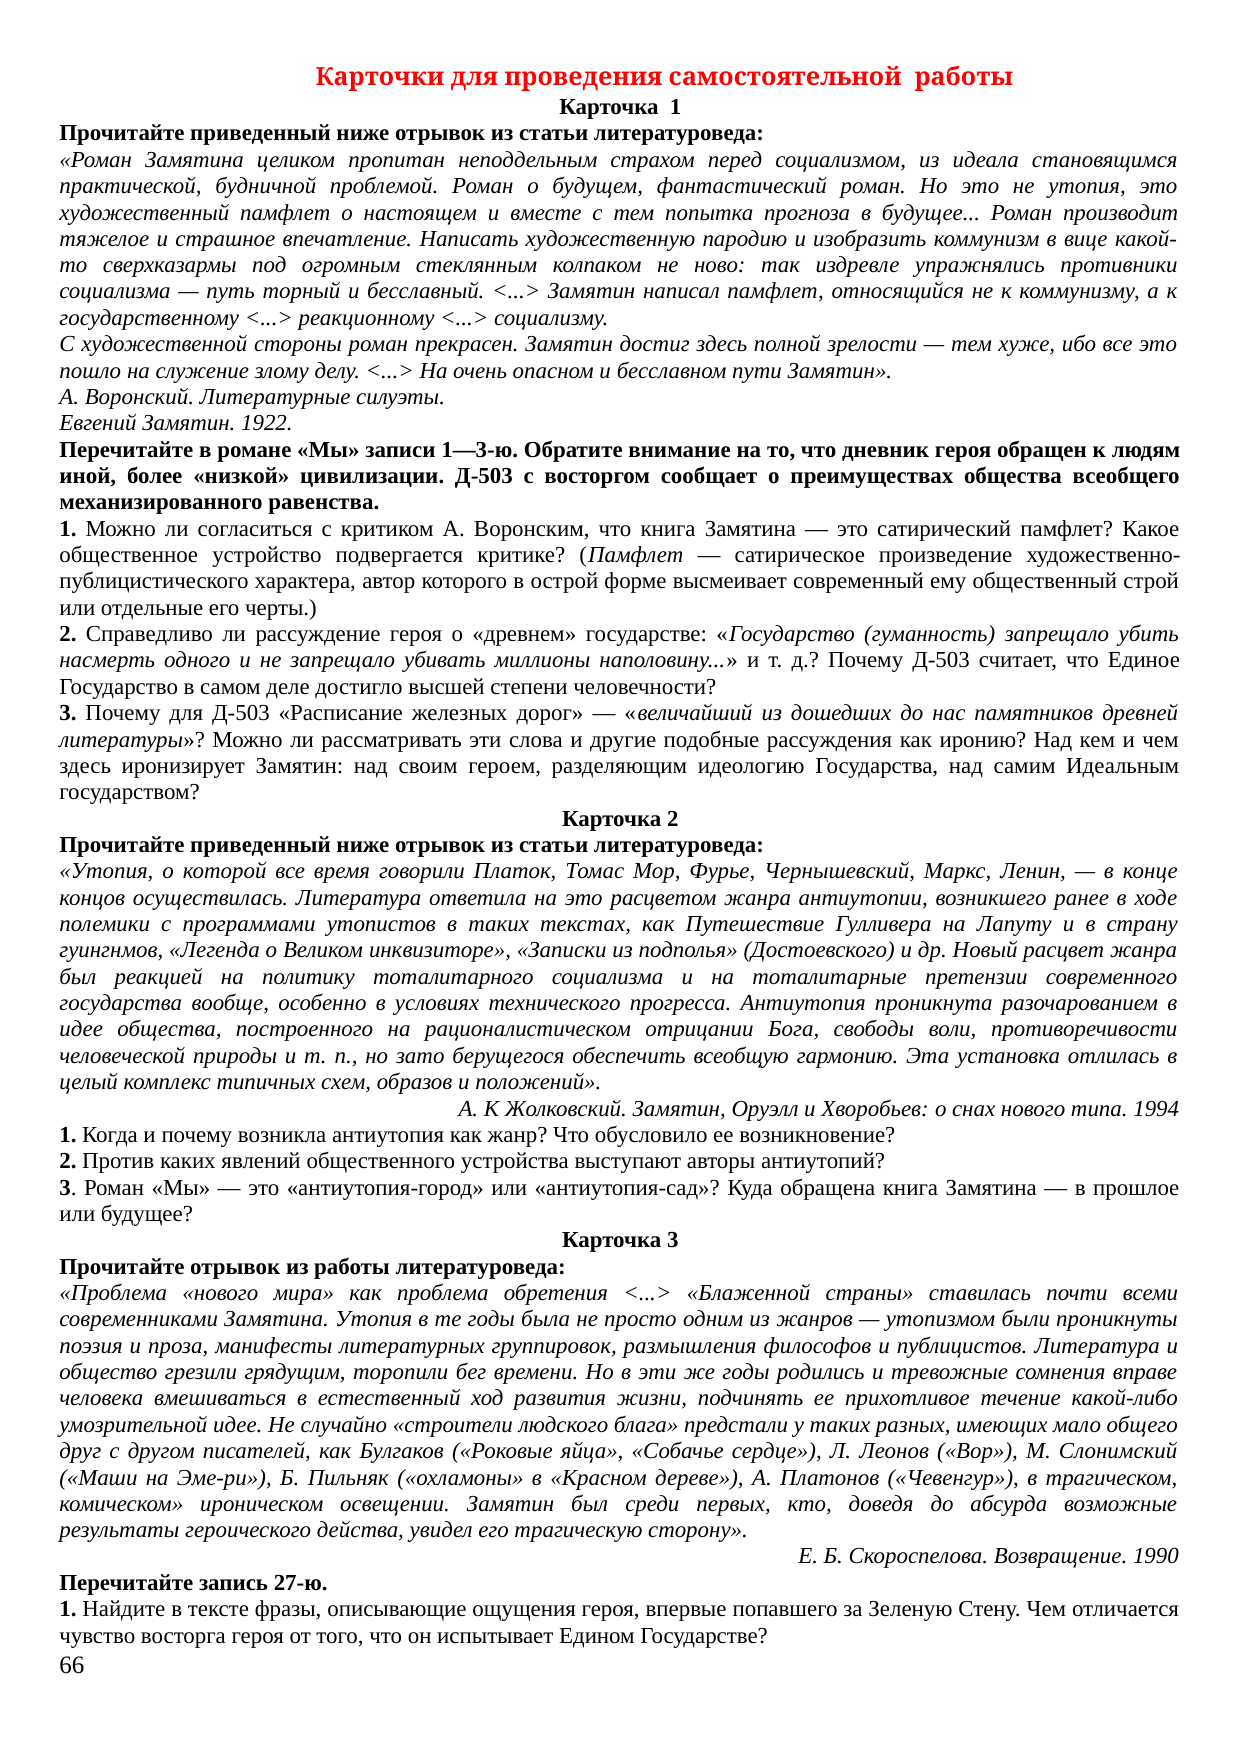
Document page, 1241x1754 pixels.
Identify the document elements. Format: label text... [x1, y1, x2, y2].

text А. Воронский. Литературные силуэты. [59, 383, 1181, 409]
text С художественной стороны роман прекрасен. Замятин достиг здесь полной зрелости — тем хуже, ибо все это пошло на служение злому делу. <...> На очень опасном и бесславном пути Замятин». [59, 330, 1181, 383]
text Перечитайте запись 27-ю. [59, 1569, 1181, 1595]
text Е. Б. Скороспелова. Возвращение. 1990 [59, 1543, 1181, 1569]
text 2. Против каких явлений общественного устройства выступают авторы антиутопий? [59, 1147, 1181, 1174]
text «Проблема «нового мира» как проблема обретения <...> «Блаженной страны» ставилась почти всеми современниками Замятина. Утопия в те годы была не просто одним из жанров — утопизмом были проникнуты поэзия и проза, манифесты литературных группировок, размышления философов и публицистов. Литература и общество грезили грядущим, торопили бег времени. Но в эти же годы родились и тревожные сомнения вправе человека вмешиваться в естественный ход развития жизни, подчинять ее прихотливое течение какой-либо умозрительной идее. Не случайно «строители людского блага» предстали у таких разных, имеющих мало общего друг с другом писателей, как Булгаков («Роковые яйца», «Собачье сердце»), Л. Леонов («Вор»), М. Слонимский («Маши на Эме-ри»), Б. Пильняк («охламоны» в «Красном дереве»), А. Платонов («Чевенгур»), в трагическом, комическом» ироническом освещении. Замятин был среди первых, кто, доведя до абсурда возможные результаты героического действа, увидел его трагическую сторону». [59, 1279, 1181, 1543]
text «Утопия, о которой все время говорили Платок, Томас Мор, Фурье, Чернышевский, Маркс, Ленин, — в конце концов осуществилась. Литература ответила на это расцветом жанра антиутопии, возникшего ранее в ходе полемики с программами утопистов в таких текстах, как Путешествие Гулливера на Лапуту и в страну гуингнмов, «Легенда о Великом инквизиторе», «Записки из подполья» (Достоевского) и др. Новый расцвет жанра был реакцией на политику тоталитарного социализма и на тоталитарные претензии современного государства вообще, особенно в условиях технического прогресса. Антиутопия проникнута разочарованием в идее общества, построенного на рационалистическом отрицании Бога, свободы воли, противоречивости человеческой природы и т. п., но зато берущегося обеспечить всеобщую гармонию. Эта установка отлилась в целый комплекс типичных схем, образов и положений». [59, 857, 1181, 1094]
text Прочитайте приведенный ниже отрывок из статьи литературоведа: [59, 831, 1181, 857]
text 1. Когда и почему возникла антиутопия как жанр? Что обусловило ее возникновение? [59, 1121, 1181, 1147]
text «Роман Замятина целиком пропитан неподдельным страхом перед социализмом, из идеала становящимся практической, будничной проблемой. Роман о будущем, фантастический роман. Но это не утопия, это художественный памфлет о настоящем и вместе с тем попытка прогноза в будущее... Роман производит тяжелое и страшное впечатление. Написать художественную пародию и изобразить коммунизм в вице какой-то сверхказармы под огромным стеклянным колпаком не ново: так издревле упражнялись противники социализма — путь торный и бесславный. <...> Замятин написал памфлет, относящийся не к коммунизму, а к государственному <...> реакционному <...> социализму. [59, 146, 1181, 330]
text 3. Почему для Д-503 «Расписание железных дорог» — «величайший из дошедших до нас памятников древней литературы»? Можно ли рассматривать эти слова и другие подобные рассуждения как иронию? Над кем и чем здесь иронизирует Замятин: над своим героем, разделяющим идеологию Государства, над самим Идеальным государством? [59, 699, 1181, 805]
text 1. Найдите в тексте фразы, описывающие ощущения героя, впервые попавшего за Зеленую Стену. Чем отличается чувство восторга героя от того, что он испытывает Едином Государстве? [59, 1595, 1181, 1648]
text Прочитайте приведенный ниже отрывок из статьи литературоведа: [59, 119, 1181, 146]
text Карточки для проведения самостоятельной работы [59, 59, 1181, 93]
text А. К Жолковский. Замятин, Оруэлл и Хворобьев: о снах нового типа. 1994 [59, 1094, 1181, 1121]
text Карточка 1 [59, 93, 1181, 119]
text Карточка 2 [59, 805, 1181, 831]
text 2. Справедливо ли рассуждение героя о «древнем» государстве: «Государство (гуманность) запрещало убить насмерть одного и не запрещало убивать миллионы наполовину...» и т. д.? Почему Д-503 считает, что Единое Государство в самом деле достигло высшей степени человечности? [59, 620, 1181, 699]
text Перечитайте в романе «Мы» записи 1—3-ю. Обратите внимание на то, что дневник героя обращен к людям иной, более «низкой» цивилизации. Д-503 с восторгом сообщает о преимуществах общества всеобщего механизированного равенства. [59, 436, 1181, 515]
text Евгений Замятин. 1922. [59, 409, 1181, 436]
text 3. Роман «Мы» — это «антиутопия-город» или «антиутопия-сад»? Куда обращена книга Замятина — в прошлое или будущее? [59, 1174, 1181, 1226]
text 1. Можно ли согласиться с критиком А. Воронским, что книга Замятина — это сатирический памфлет? Какое общественное устройство подвергается критике? (Памфлет — сатирическое произведение художественно-публицистического характера, автор которого в острой форме высмеивает современный ему общественный строй или отдельные его черты.) [59, 515, 1181, 620]
text Карточка 3 [59, 1226, 1181, 1253]
text Прочитайте отрывок из работы литературоведа: [59, 1253, 1181, 1279]
